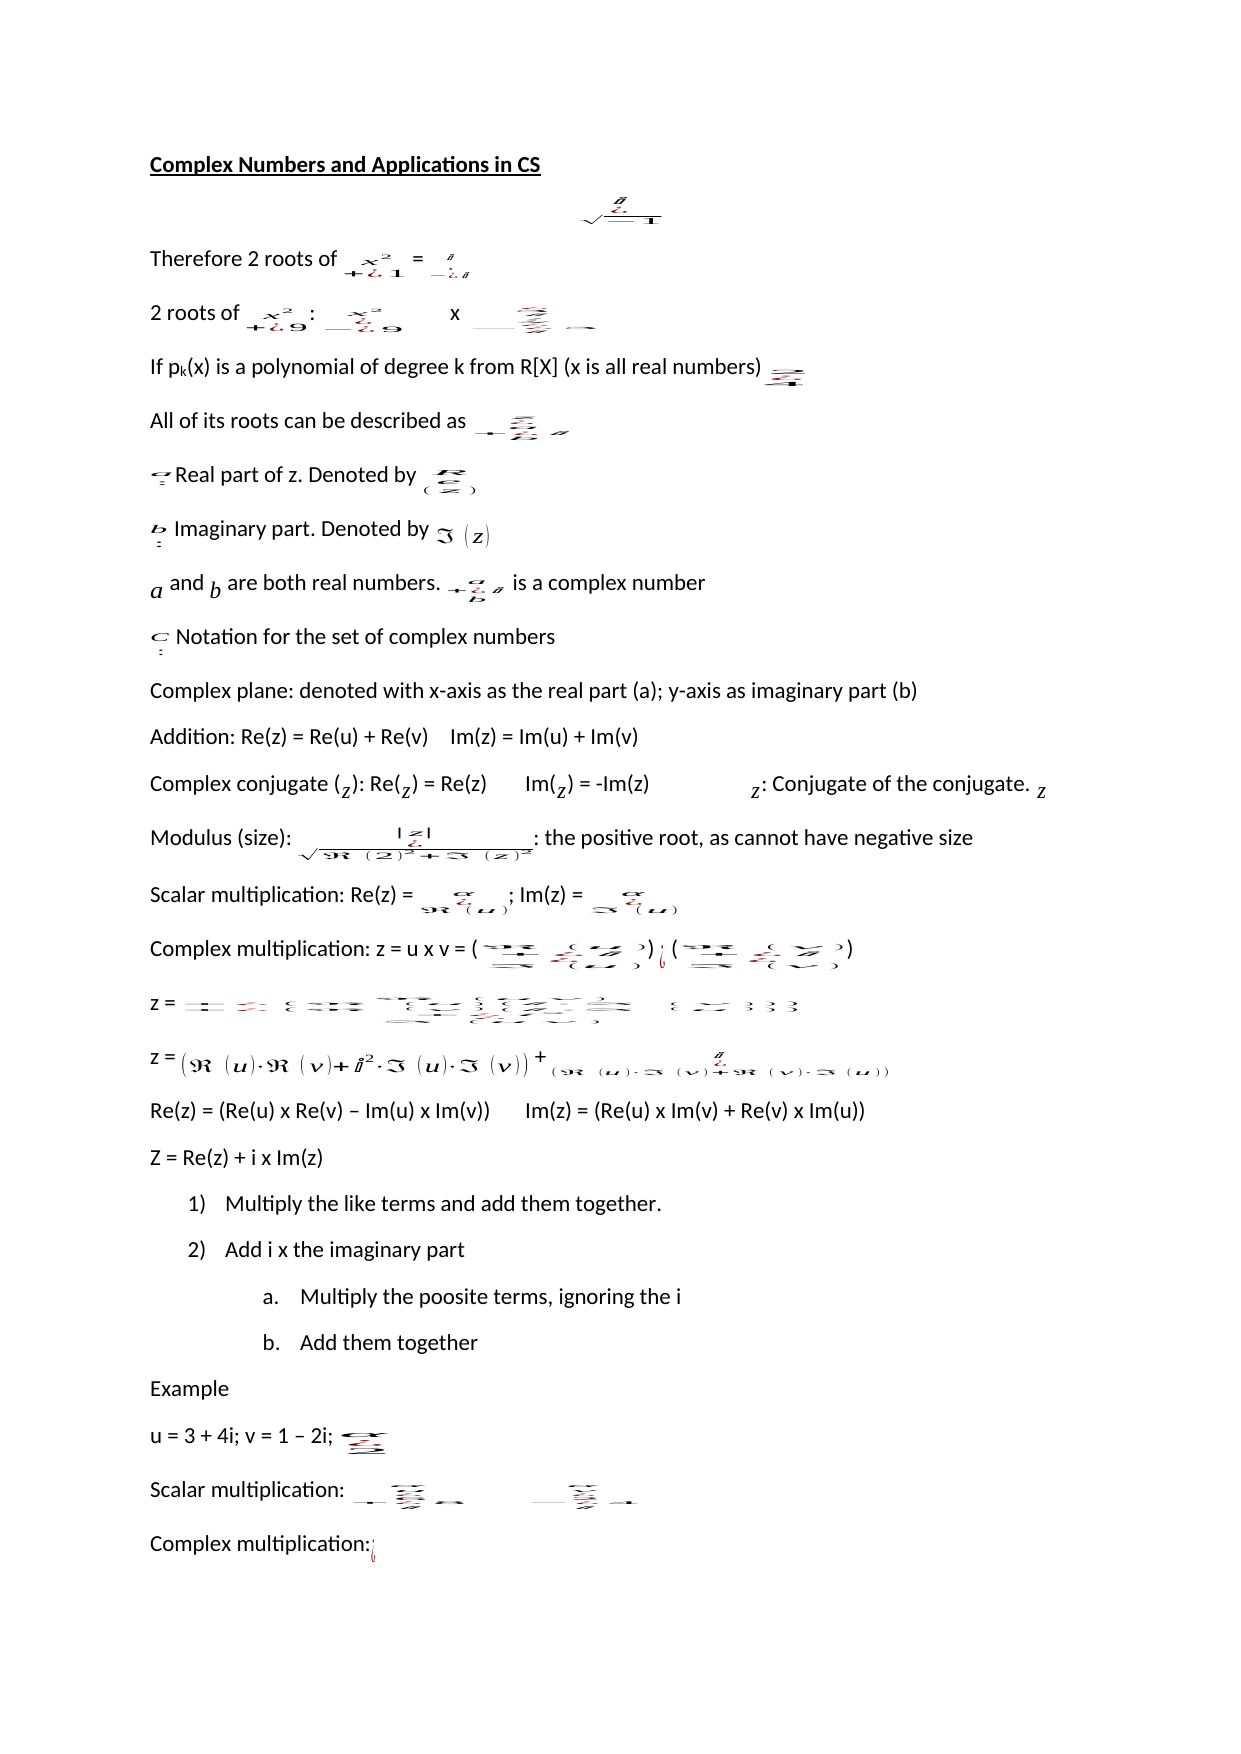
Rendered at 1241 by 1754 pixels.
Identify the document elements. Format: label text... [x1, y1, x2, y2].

text Notation for the set of complex numbers [150, 622, 1090, 658]
text Scalar multiplication: Re(z) = ; Im(z) = [150, 881, 1090, 916]
text Complex Numbers and Applications in CS [150, 150, 1090, 178]
text z = + [150, 1042, 1090, 1078]
list Multiply the like terms and add them together. [187, 1189, 1090, 1217]
text Scalar multiplication: [150, 1475, 1090, 1510]
text All of its roots can be described as [150, 406, 1090, 442]
list Add i x the imaginary part [187, 1235, 1090, 1263]
list Add them together [262, 1328, 1090, 1356]
text Real part of z. Denoted by [150, 460, 1090, 496]
text Complex conjugate (): Re() = Re(z) Im() = -Im(z) : Conjugate of the conjugate. [150, 769, 1090, 804]
text Imaginary part. Denoted by [150, 514, 1090, 550]
text z = [150, 988, 1090, 1024]
list Multiply the poosite terms, ignoring the i [262, 1282, 1090, 1310]
text Complex multiplication: [150, 1529, 1090, 1564]
text Therefore 2 roots of = [150, 244, 1090, 280]
text Complex multiplication: z = u x v = () () [150, 934, 1090, 970]
text and are both real numbers. is a complex number [150, 568, 1090, 604]
text Complex plane: denoted with x-axis as the real part (a); y-axis as imaginary part (b) [150, 676, 1090, 704]
text u = 3 + 4i; v = 1 – 2i; [150, 1421, 1090, 1456]
text Re(z) = (Re(u) x Re(v) – Im(u) x Im(v)) Im(z) = (Re(u) x Im(v) + Re(v) x Im(u)) [150, 1096, 1090, 1124]
text Addition: Re(z) = Re(u) + Re(v) Im(z) = Im(u) + Im(v) [150, 722, 1090, 750]
text If pk(x) is a polynomial of degree k from R[X] (x is all real numbers) [150, 352, 1090, 388]
text 2 roots of : x [150, 298, 1090, 334]
text Z = Re(z) + i x Im(z) [150, 1143, 1090, 1171]
text Modulus (size): : the positive root, as cannot have negative size [150, 823, 1090, 862]
text Example [150, 1374, 1090, 1402]
